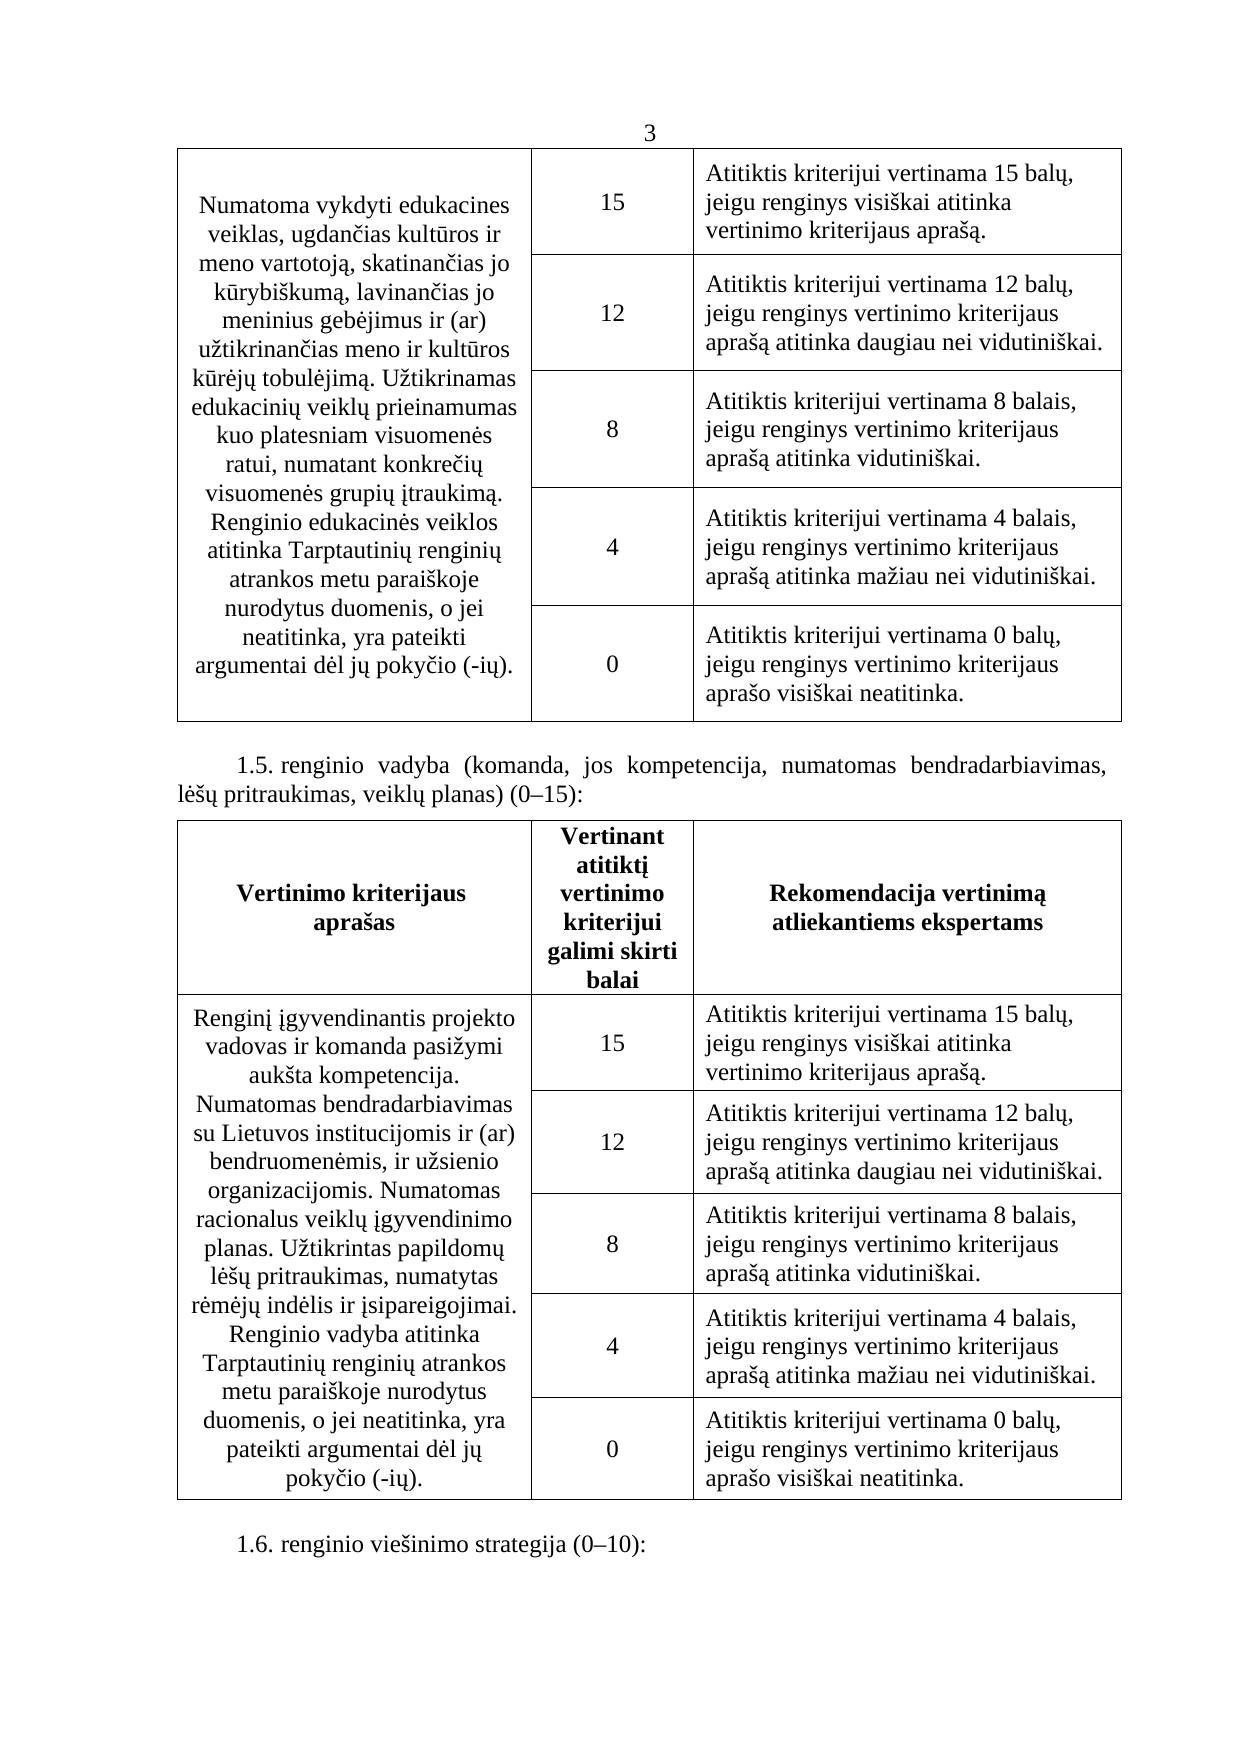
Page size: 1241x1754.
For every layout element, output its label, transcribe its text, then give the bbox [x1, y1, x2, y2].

table_cell 12 [532, 1091, 693, 1192]
table_cell Renginį įgyvendinantis projekto vadovas ir komanda pasižymi aukšta kompetencija. Numatomas bendradarbiavimas su Lietuvos institucijomis ir (ar) bendruomenėmis, ir užsienio organizacijomis. Numatomas racionalus veiklų įgyvendinimo planas. Užtikrintas papildomų lėšų pritraukimas, numatytas rėmėjų indėlis ir įsipareigojimai. Renginio vadyba atitinka Tarptautinių renginių atrankos metu paraiškoje nurodytus duomenis, o jei neatitinka, yra pateikti argumentai dėl jų pokyčio (-ių). [178, 995, 531, 1499]
table_header Vertinant atitiktį vertinimo kriterijui galimi skirti balai [532, 821, 693, 993]
table_cell Atitiktis kriterijui vertinama 15 balų, jeigu renginys visiškai atitinka vertinimo kriterijaus aprašą. [694, 149, 1121, 254]
table_cell Atitiktis kriterijui vertinama 0 balų, jeigu renginys vertinimo kriterijaus aprašo visiškai neatitinka. [694, 1398, 1121, 1499]
table_header Vertinimo kriterijaus aprašas [178, 821, 531, 993]
table_cell 12 [532, 255, 693, 370]
table_cell Atitiktis kriterijui vertinama 15 balų, jeigu renginys visiškai atitinka vertinimo kriterijaus aprašą. [694, 995, 1121, 1090]
table_cell 15 [532, 995, 693, 1090]
table_cell 4 [532, 488, 693, 605]
table_cell 8 [532, 1194, 693, 1293]
table_cell Atitiktis kriterijui vertinama 4 balais, jeigu renginys vertinimo kriterijaus aprašą atitinka mažiau nei vidutiniškai. [694, 1294, 1121, 1397]
table_cell Atitiktis kriterijui vertinama 8 balais, jeigu renginys vertinimo kriterijaus aprašą atitinka vidutiniškai. [694, 371, 1121, 487]
table_cell 8 [532, 371, 693, 487]
text 1.6. renginio viešinimo strategija (0–10): [177, 1529, 1107, 1558]
text 1.5. renginio vadyba (komanda, jos kompetencija, numatomas bendradarbiavimas, lėšų pritraukimas, veiklų planas) (0–15): [177, 751, 1107, 808]
table_cell 4 [532, 1294, 693, 1397]
table_cell 0 [532, 606, 693, 721]
table_cell Atitiktis kriterijui vertinama 0 balų, jeigu renginys vertinimo kriterijaus aprašo visiškai neatitinka. [694, 606, 1121, 721]
table_cell Numatoma vykdyti edukacines veiklas, ugdančias kultūros ir meno vartotoją, skatinančias jo kūrybiškumą, lavinančias jo meninius gebėjimus ir (ar) užtikrinančias meno ir kultūros kūrėjų tobulėjimą. Užtikrinamas edukacinių veiklų prieinamumas kuo platesniam visuomenės ratui, numatant konkrečių visuomenės grupių įtraukimą. Renginio edukacinės veiklos atitinka Tarptautinių renginių atrankos metu paraiškoje nurodytus duomenis, o jei neatitinka, yra pateikti argumentai dėl jų pokyčio (-ių). [178, 149, 531, 721]
table_cell Atitiktis kriterijui vertinama 8 balais, jeigu renginys vertinimo kriterijaus aprašą atitinka vidutiniškai. [694, 1194, 1121, 1293]
table_header Rekomendacija vertinimą atliekantiems ekspertams [694, 821, 1121, 993]
table_cell 0 [532, 1398, 693, 1499]
table_cell 15 [532, 149, 693, 254]
table_cell Atitiktis kriterijui vertinama 12 balų, jeigu renginys vertinimo kriterijaus aprašą atitinka daugiau nei vidutiniškai. [694, 1091, 1121, 1192]
table_cell Atitiktis kriterijui vertinama 4 balais, jeigu renginys vertinimo kriterijaus aprašą atitinka mažiau nei vidutiniškai. [694, 488, 1121, 605]
table_cell Atitiktis kriterijui vertinama 12 balų, jeigu renginys vertinimo kriterijaus aprašą atitinka daugiau nei vidutiniškai. [694, 255, 1121, 370]
